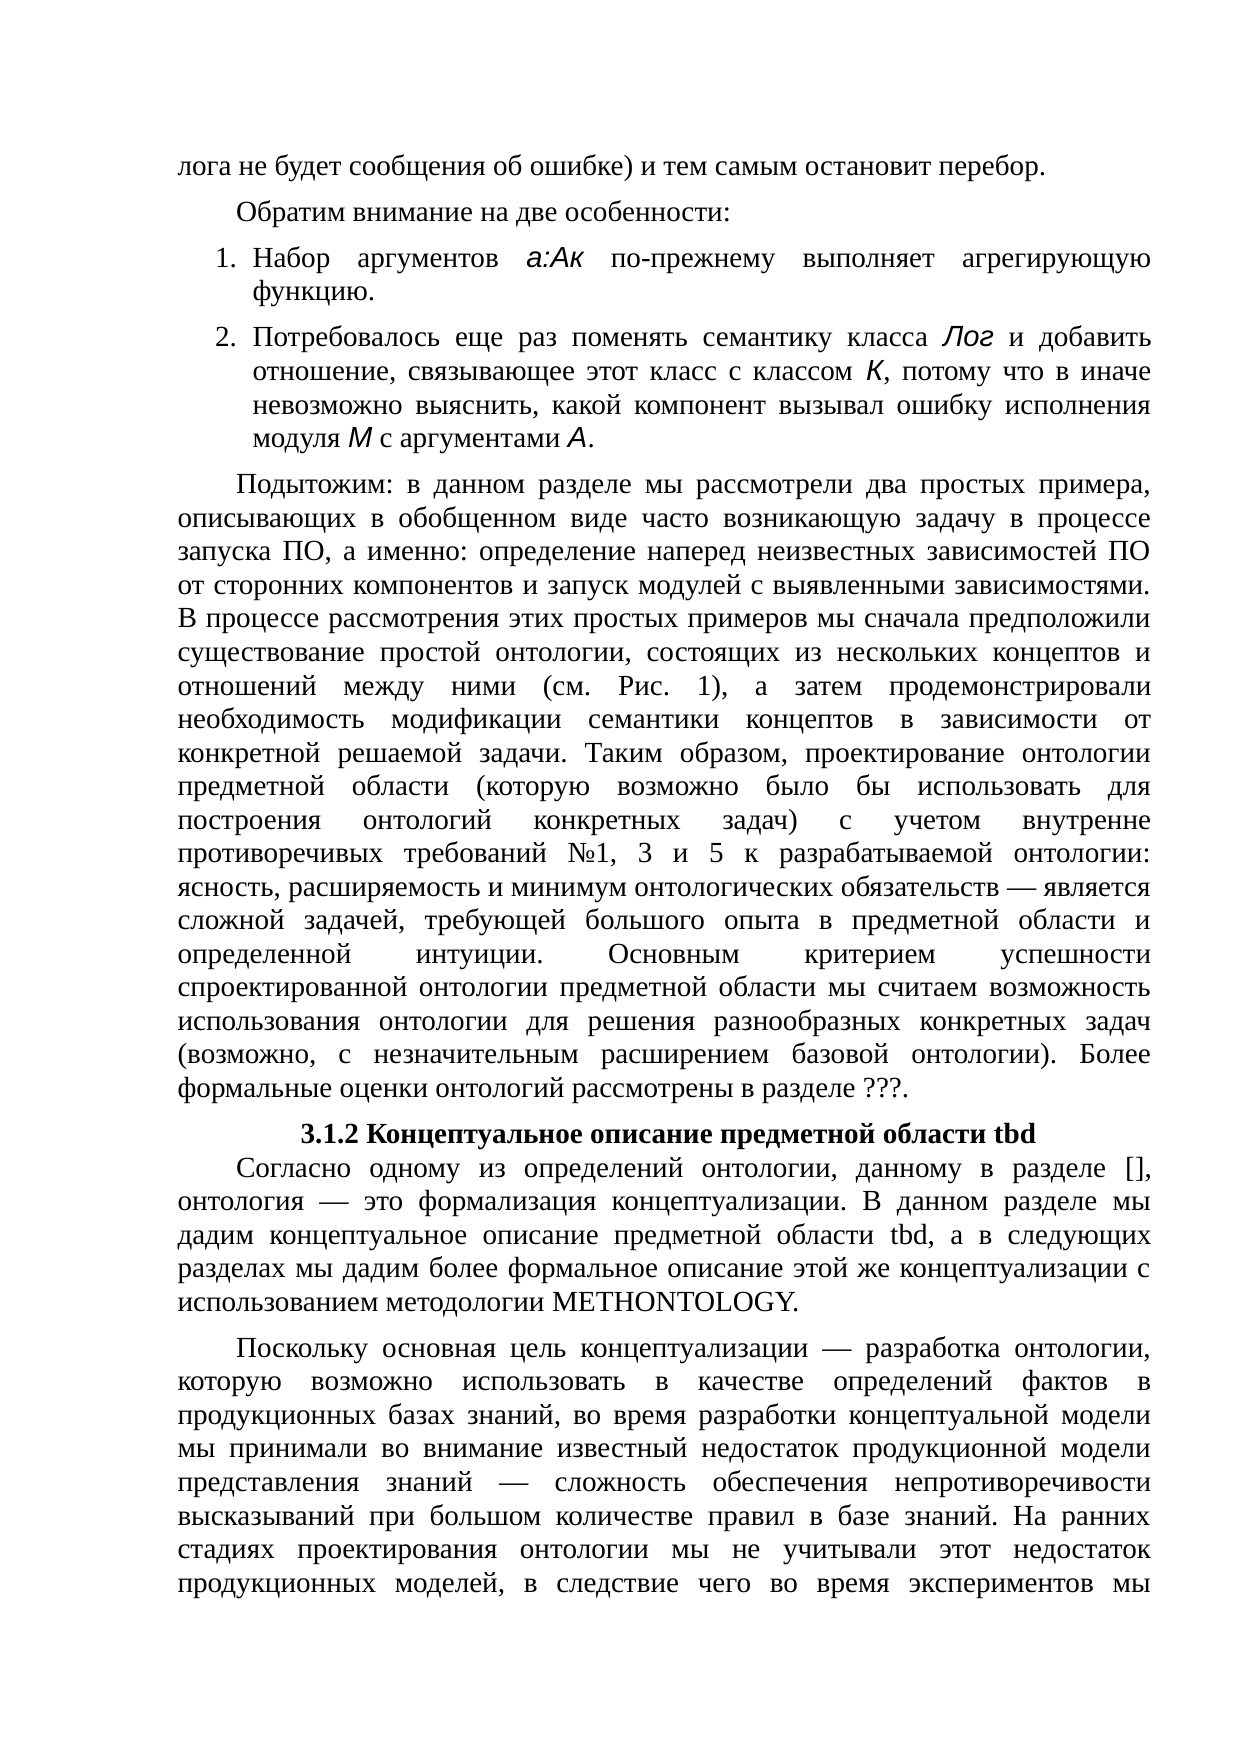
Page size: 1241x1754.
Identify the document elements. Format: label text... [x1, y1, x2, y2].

text Согласно одному из определений онтологии, данному в разделе [], онтология — это формализация концептуализации. В данном разделе мы дадим концептуальное описание предметной области tbd, а в следующих разделах мы дадим более формальное описание этой же концептуализации с использованием методологии METHONTOLOGY. [177, 1150, 1152, 1317]
subtitle Концептуальное описание предметной области tbd [177, 1116, 1152, 1150]
text Обратим внимание на две особенности: [177, 194, 1152, 227]
text Подытожим: в данном разделе мы рассмотрели два простых примера, описывающих в обобщенном виде часто возникающую задачу в процессе запуска ПО, а именно: определение наперед неизвестных зависимостей ПО от сторонних компонентов и запуск модулей с выявленными зависимостями. В процессе рассмотрения этих простых примеров мы сначала предположили существование простой онтологии, состоящих из нескольких концептов и отношений между ними (см. Рис. 1), а затем продемонстрировали необходимость модификации семантики концептов в зависимости от конкретной решаемой задачи. Таким образом, проектирование онтологии предметной области (которую возможно было бы использовать для построения онтологий конкретных задач) с учетом внутренне противоречивых требований №1, 3 и 5 к разрабатываемой онтологии: ясность, расширяемость и минимум онтологических обязательств — является сложной задачей, требующей большого опыта в предметной области и определенной интуиции. Основным критерием успешности спроектированной онтологии предметной области мы считаем возможность использования онтологии для решения разнообразных конкретных задач (возможно, с незначительным расширением базовой онтологии). Более формальные оценки онтологий рассмотрены в разделе ???. [177, 466, 1152, 1104]
text Поскольку основная цель концептуализации — разработка онтологии, которую возможно использовать в качестве определений фактов в продукционных базах знаний, во время разработки концептуальной модели мы принимали во внимание известный недостаток продукционной модели представления знаний — сложность обеспечения непротиворечивости высказываний при большом количестве правил в базе знаний. На ранних стадиях проектирования онтологии мы не учитывали этот недостаток продукционных моделей, в следствие чего во время экспериментов мы [177, 1330, 1152, 1598]
text лога не будет сообщения об ошибке) и тем самым остановит перебор. [177, 148, 1152, 181]
list Набор аргументов а:Ак по-прежнему выполняет агрегирующую функцию. [215, 240, 1152, 307]
list Потребовалось еще раз поменять семантику класса Лог и добавить отношение, связывающее этот класс с классом К, потому что в иначе невозможно выяснить, какой компонент вызывал ошибку исполнения модуля М с аргументами А. [215, 319, 1152, 454]
